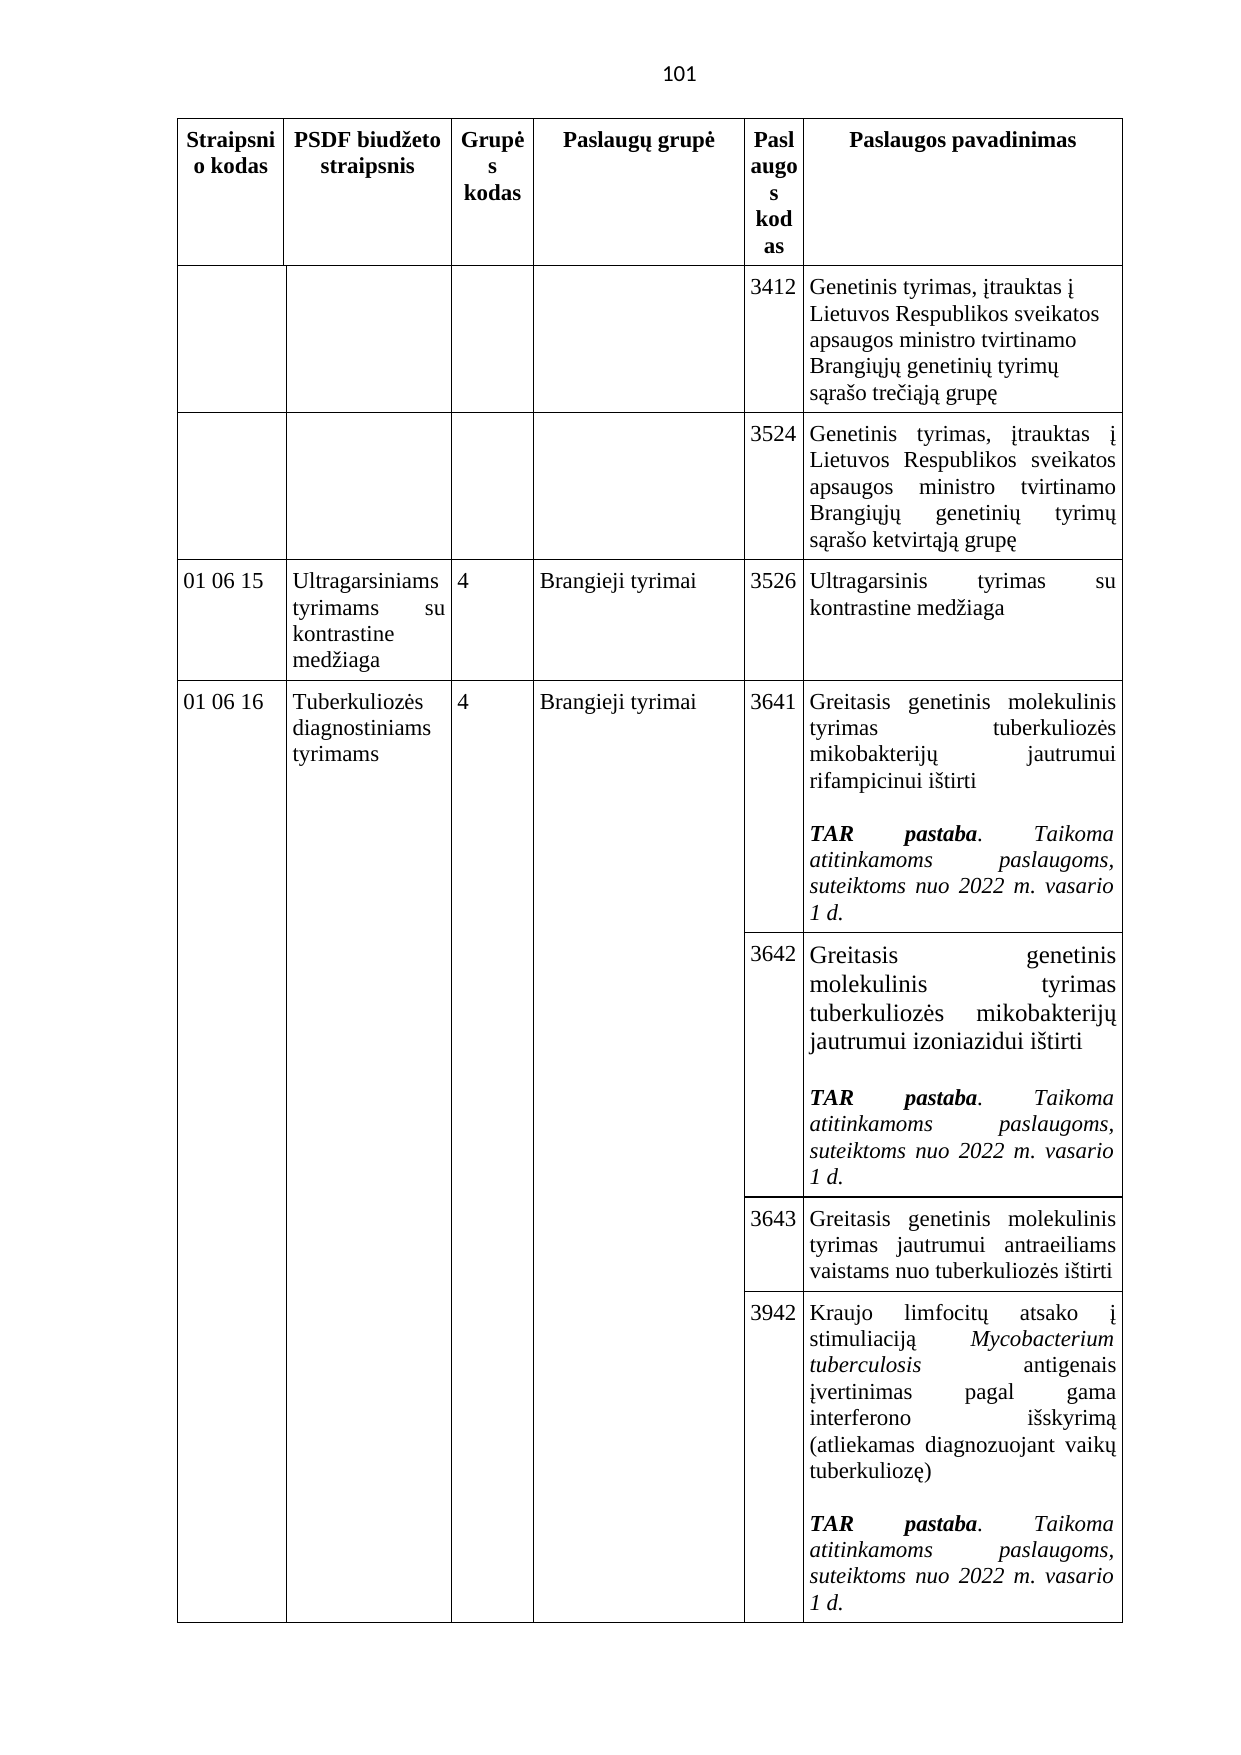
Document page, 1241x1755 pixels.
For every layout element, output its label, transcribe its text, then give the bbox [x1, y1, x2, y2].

table_cell [534, 266, 744, 412]
table_cell 3526 [745, 560, 803, 680]
table_header Straipsnio kodas [178, 119, 283, 265]
table_cell Ultragarsiniams tyrimams su kontrastine medžiaga [287, 560, 451, 680]
table_cell Greitasis genetinis molekulinis tyrimas tuberkuliozės mikobakterijų jautrumui rifampicinui ištirti TAR pastaba. Taikoma atitinkamoms paslaugoms, suteiktoms nuo 2022 m. vasario 1 d. [804, 681, 1122, 932]
table_cell Greitasis genetinis molekulinis tyrimas tuberkuliozės mikobakterijų jautrumui izoniazidui ištirti TAR pastaba. Taikoma atitinkamoms paslaugoms, suteiktoms nuo 2022 m. vasario 1 d. [804, 933, 1122, 1196]
table_cell [287, 413, 451, 559]
table_cell [534, 413, 744, 559]
table_cell 3412 [745, 266, 803, 412]
table_cell [287, 1291, 451, 1622]
table_header Paslaugos pavadinimas [804, 119, 1122, 265]
table_cell Brangieji tyrimai [534, 560, 744, 680]
table_cell Brangieji tyrimai [534, 681, 744, 1291]
table_cell Kraujo limfocitų atsako į stimuliaciją Mycobacterium tuberculosis antigenais įvertinimas pagal gama interferono išskyrimą (atliekamas diagnozuojant vaikų tuberkuliozę) TAR pastaba. Taikoma atitinkamoms paslaugoms, suteiktoms nuo 2022 m. vasario 1 d. [804, 1292, 1122, 1622]
table_cell 4 [452, 560, 533, 680]
table_cell 3641 [745, 681, 803, 932]
table_cell [287, 266, 451, 412]
table_header PSDF biudžeto straipsnis [284, 119, 451, 265]
table_cell 3942 [745, 1292, 803, 1622]
table_cell Genetinis tyrimas, įtrauktas į Lietuvos Respublikos sveikatos apsaugos ministro tvirtinamo Brangiųjų genetinių tyrimų sąrašo ketvirtąją grupę [804, 413, 1122, 559]
table_cell 01 06 16 [178, 681, 286, 1291]
table_cell [178, 413, 286, 559]
table_cell [452, 413, 533, 559]
table_cell Ultragarsinis tyrimas su kontrastine medžiaga [804, 560, 1122, 680]
table_header Paslaugų grupė [534, 119, 744, 265]
table_cell [178, 266, 286, 412]
table_header Paslaugos kodas [745, 119, 803, 265]
table_header Grupės kodas [452, 119, 533, 265]
table_cell [534, 1291, 744, 1622]
table_cell Greitasis genetinis molekulinis tyrimas jautrumui antraeiliams vaistams nuo tuberkuliozės ištirti [804, 1198, 1122, 1291]
table_cell [452, 1291, 533, 1622]
table_cell 3642 [745, 933, 803, 1196]
table_cell Genetinis tyrimas, įtrauktas į Lietuvos Respublikos sveikatos apsaugos ministro tvirtinamo Brangiųjų genetinių tyrimų sąrašo trečiąją grupę [804, 266, 1122, 412]
table_cell Tuberkuliozės diagnostiniams tyrimams [287, 681, 451, 1291]
table_cell 3524 [745, 413, 803, 559]
table_cell 01 06 15 [178, 560, 286, 680]
table_cell 3643 [745, 1198, 803, 1291]
table_cell [178, 1291, 286, 1622]
table_cell [452, 266, 533, 412]
table_cell 4 [452, 681, 533, 1291]
